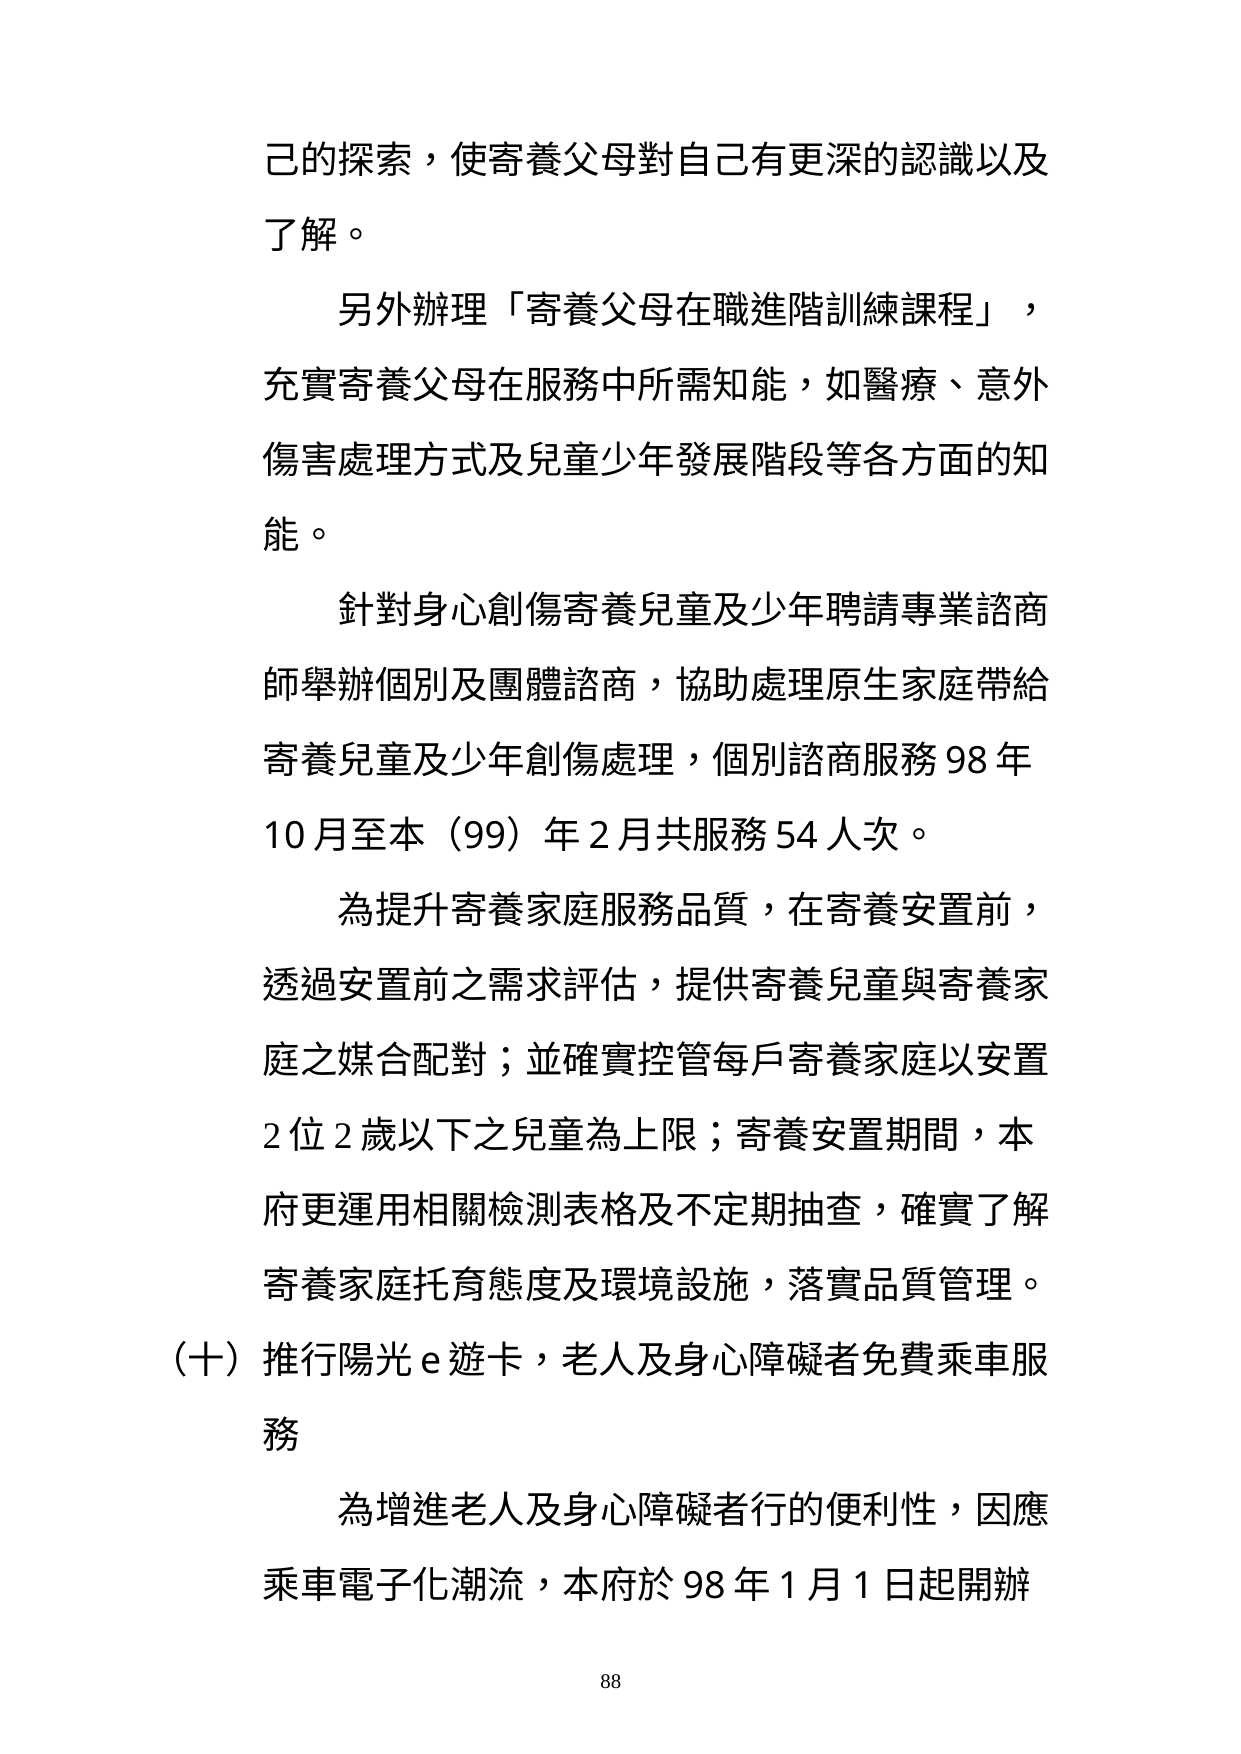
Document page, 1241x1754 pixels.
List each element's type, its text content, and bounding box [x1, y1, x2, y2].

text 針對身心創傷寄養兒童及少年聘請專業諮商師舉辦個別及團體諮商，協助處理原生家庭帶給寄養兒童及少年創傷處理，個別諮商服務98年10月至本（99）年2月共服務54人次。 [262, 570, 1053, 870]
text 為提升寄養家庭服務品質，在寄養安置前，透過安置前之需求評估，提供寄養兒童與寄養家庭之媒合配對；並確實控管每戶寄養家庭以安置2位2歲以下之兒童為上限；寄養安置期間，本府更運用相關檢測表格及不定期抽查，確實了解寄養家庭托育態度及環境設施，落實品質管理。 [262, 870, 1053, 1320]
text 另外辦理「寄養父母在職進階訓練課程」，充實寄養父母在服務中所需知能，如醫療、意外傷害處理方式及兒童少年發展階段等各方面的知能。 [262, 270, 1053, 570]
text （十）推行陽光e遊卡，老人及身心障礙者免費乘車服務 [150, 1320, 1053, 1470]
text 為增進老人及身心障礙者行的便利性，因應乘車電子化潮流，本府於98年1月1日起開辦 [262, 1470, 1053, 1620]
text 己的探索，使寄養父母對自己有更深的認識以及了解。 [262, 120, 1053, 270]
